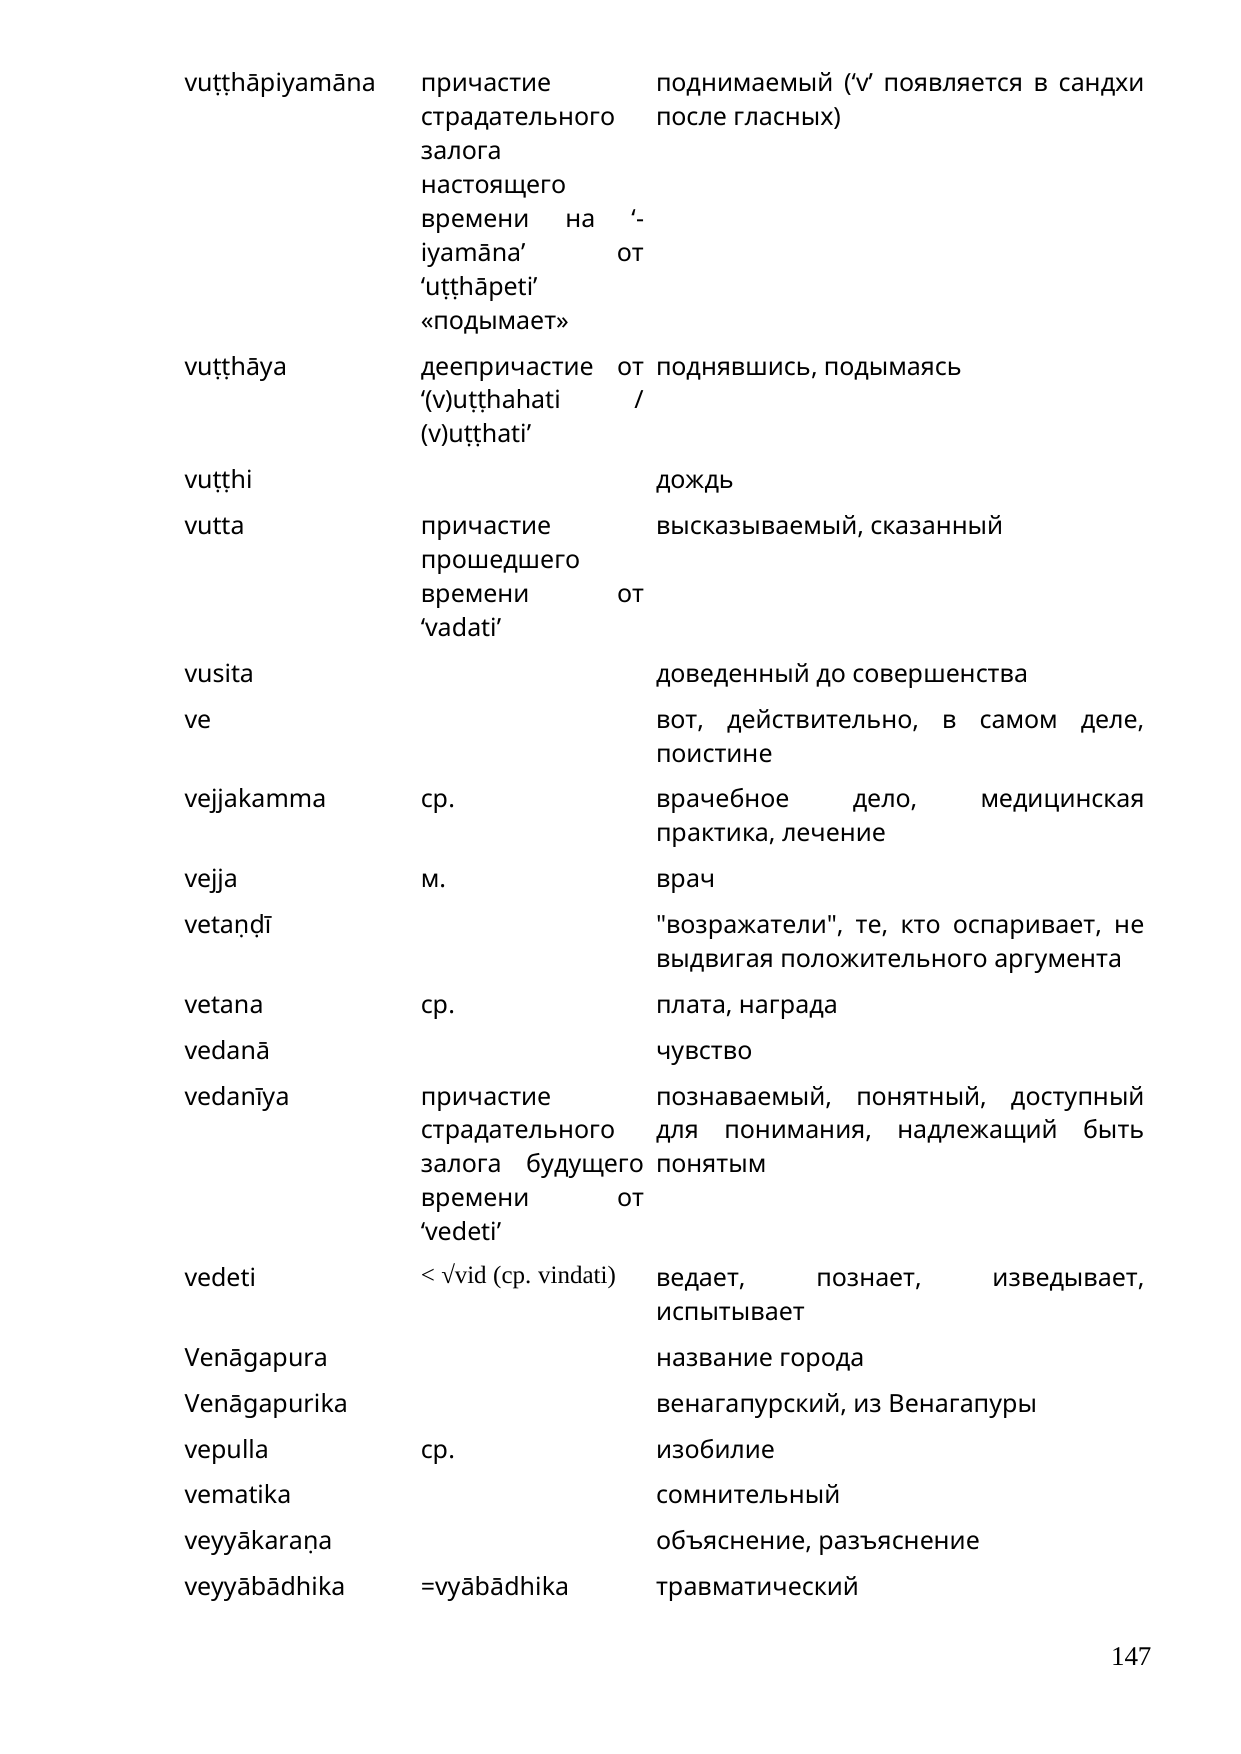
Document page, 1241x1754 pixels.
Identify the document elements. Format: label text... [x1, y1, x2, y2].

table_cell vematika [178, 1472, 414, 1517]
table_cell причастие прошедшего времени от ‘vadati’ [415, 502, 650, 650]
table_cell vetana [178, 981, 414, 1027]
table_cell познаваемый, понятный, доступный для понимания, надлежащий быть понятым [650, 1073, 1150, 1254]
table_cell "возражатели", те, кто оспаривает, не выдвигая положительного аргумента [650, 901, 1150, 981]
table_cell < √vid (ср. vindati) [415, 1254, 650, 1334]
table_cell vejja [178, 855, 414, 901]
table_cell vedanīya [178, 1073, 414, 1254]
table_cell название города [650, 1334, 1150, 1380]
table_cell vedanā [178, 1027, 414, 1073]
table_cell высказываемый, сказанный [650, 502, 1150, 650]
table_cell травматический [650, 1563, 1150, 1609]
table_cell ср. [415, 1426, 650, 1472]
table_cell плата, награда [650, 981, 1150, 1027]
table_cell veyyābādhika [178, 1563, 414, 1609]
table_cell vedeti [178, 1254, 414, 1334]
table_cell [415, 1027, 650, 1073]
table_cell vetaṇḍī [178, 901, 414, 981]
table_cell объяснение, разъяснение [650, 1518, 1150, 1563]
table_cell дождь [650, 456, 1150, 502]
table_cell vusita [178, 650, 414, 696]
table_cell Venāgapura [178, 1334, 414, 1380]
table_cell поднимаемый (‘v’ появляется в сандхи после гласных) [650, 59, 1150, 343]
table_cell [415, 901, 650, 981]
table_cell изобилие [650, 1426, 1150, 1472]
table_cell ср. [415, 776, 650, 855]
table_cell vuṭṭhāpiyamāna [178, 59, 414, 343]
table_cell vutta [178, 502, 414, 650]
table_cell ve [178, 696, 414, 776]
table_cell [415, 696, 650, 776]
table_cell доведенный до совершенства [650, 650, 1150, 696]
table_cell деепричастие от ‘(v)uṭṭhahati / (v)uṭṭhati’ [415, 343, 650, 456]
table_cell vejjakamma [178, 776, 414, 855]
table_cell врачебное дело, медицинская практика, лечение [650, 776, 1150, 855]
table_cell ср. [415, 981, 650, 1027]
table_cell сомнительный [650, 1472, 1150, 1517]
table_cell [415, 1334, 650, 1380]
table_cell ведает, познает, изведывает, испытывает [650, 1254, 1150, 1334]
table_cell [415, 1472, 650, 1517]
table_cell [415, 1380, 650, 1426]
table_cell врач [650, 855, 1150, 901]
table_cell поднявшись, подымаясь [650, 343, 1150, 456]
table_cell [415, 456, 650, 502]
table_cell veyyākaraṇa [178, 1518, 414, 1563]
table_cell венагапурский, из Венагапуры [650, 1380, 1150, 1426]
table_cell вот, действительно, в самом деле, поистине [650, 696, 1150, 776]
table_cell vuṭṭhāya [178, 343, 414, 456]
table_cell =vyābādhika [415, 1563, 650, 1609]
table_cell vepulla [178, 1426, 414, 1472]
table_cell причастие страдательного залога настоящего времени на ‘-iyamāna’ от ‘uṭṭhāpeti’ «подымает» [415, 59, 650, 343]
table_cell vuṭṭhi [178, 456, 414, 502]
table_cell м. [415, 855, 650, 901]
table_cell чувство [650, 1027, 1150, 1073]
table_cell Venāgapurika [178, 1380, 414, 1426]
table_cell причастие страдательного залога будущего времени от ‘vedeti’ [415, 1073, 650, 1254]
table_cell [415, 650, 650, 696]
table_cell [415, 1518, 650, 1563]
